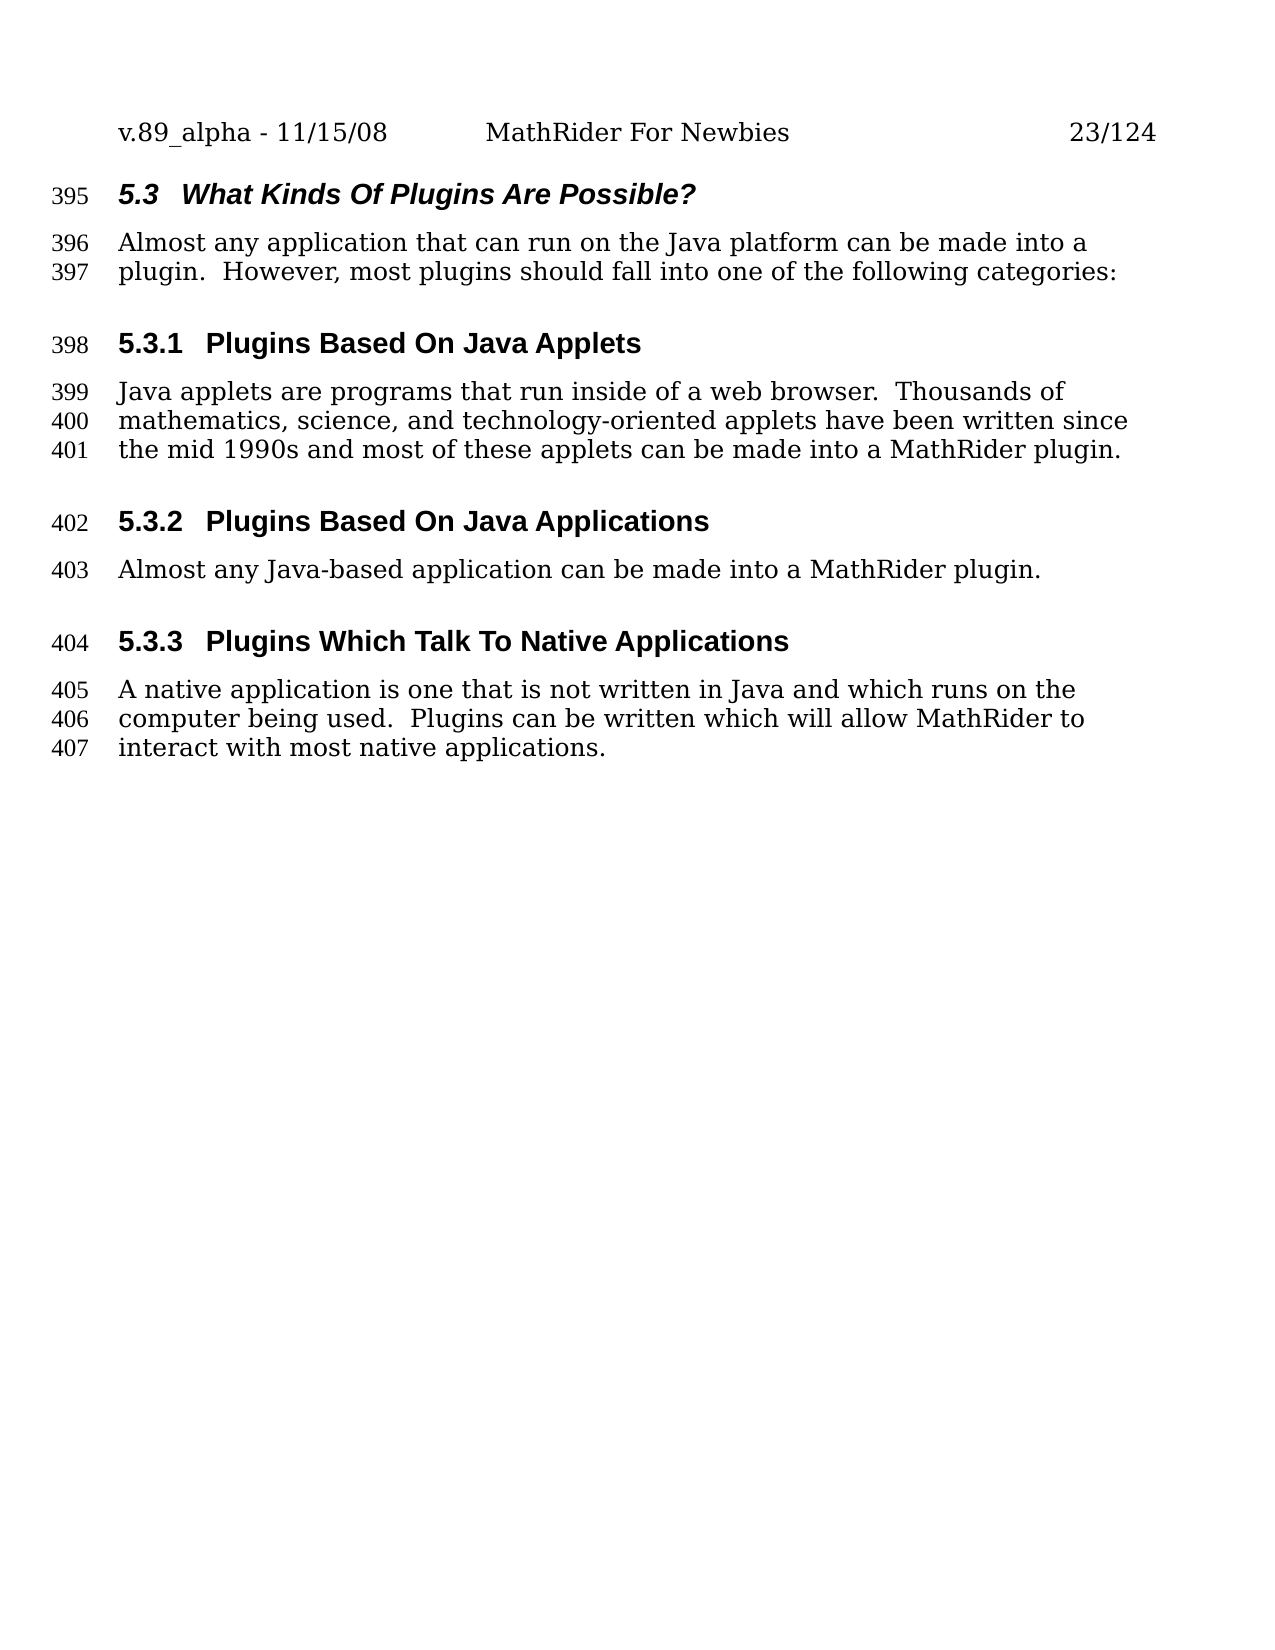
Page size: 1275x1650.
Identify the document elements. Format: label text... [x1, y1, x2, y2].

subtitle Plugins Which Talk To Native Applications [118, 624, 1157, 657]
subtitle Plugins Based On Java Applications [118, 504, 1157, 537]
text Almost any Java-based application can be made into a MathRider plugin. [118, 555, 1157, 584]
text Java applets are programs that run inside of a web browser. Thousands of mathematics, science, and technology-oriented applets have been written since the mid 1990s and most of these applets can be made into a MathRider plugin. [118, 377, 1157, 465]
subtitle Plugins Based On Java Applets [118, 326, 1157, 359]
text A native application is one that is not written in Java and which runs on the computer being used. Plugins can be written which will allow MathRider to interact with most native applications. [118, 675, 1157, 763]
text Almost any application that can run on the Java platform can be made into a plugin. However, most plugins should fall into one of the following categories: [118, 228, 1157, 287]
subtitle What Kinds Of Plugins Are Possible? [118, 177, 1157, 210]
